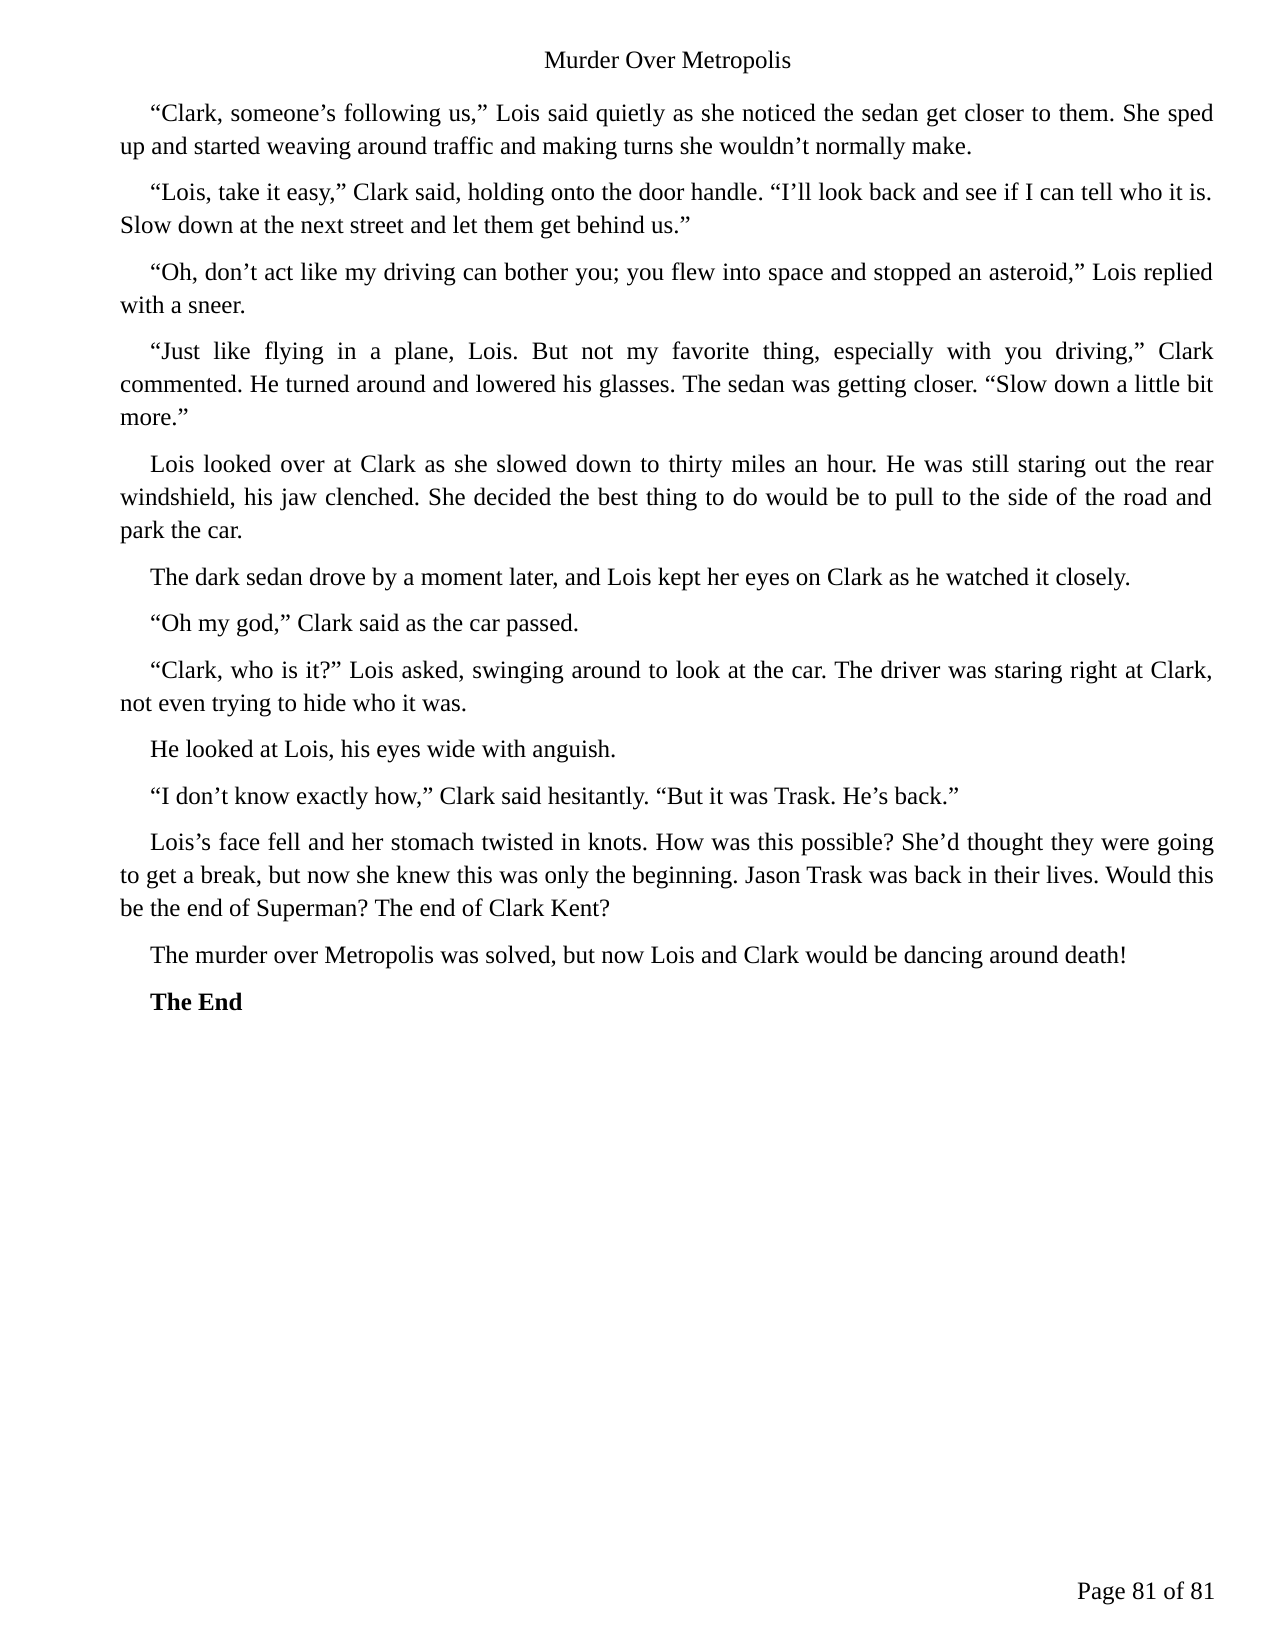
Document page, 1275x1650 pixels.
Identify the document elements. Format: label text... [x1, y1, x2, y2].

text “Oh my god,” Clark said as the car passed. [120, 608, 1215, 637]
text Lois’s face fell and her stomach twisted in knots. How was this possible? She’d thought they were going to get a break, but now she knew this was only the beginning. Jason Trask was back in their lives. Would this be the end of Superman? The end of Clark Kent? [120, 827, 1215, 922]
text “Clark, who is it?” Lois asked, swinging around to look at the car. The driver was staring right at Clark, not even trying to hide who it was. [120, 655, 1215, 717]
text The dark sedan drove by a moment later, and Lois kept her eyes on Clark as he watched it closely. [120, 562, 1215, 590]
text “Just like flying in a plane, Lois. But not my favorite thing, especially with you driving,” Clark commented. He turned around and lowered his glasses. The sedan was getting closer. “Slow down a little bit more.” [120, 336, 1215, 431]
text “Clark, someone’s following us,” Lois said quietly as she noticed the sedan get closer to them. She sped up and started weaving around traffic and making turns she wouldn’t normally make. [120, 98, 1215, 159]
text Lois looked over at Clark as she slowed down to thirty miles an hour. He was still staring out the rear windshield, his jaw clenched. She decided the best thing to do would be to pull to the side of the road and park the car. [120, 449, 1215, 544]
text He looked at Lois, his eyes wide with anguish. [120, 734, 1215, 763]
text “Oh, don’t act like my driving can bother you; you flew into space and stopped an asteroid,” Lois replied with a sneer. [120, 257, 1215, 319]
text The End [120, 987, 1215, 1015]
text “Lois, take it easy,” Clark said, holding onto the door handle. “I’ll look back and see if I can tell who it is. Slow down at the next street and let them get behind us.” [120, 177, 1215, 239]
text “I don’t know exactly how,” Clark said hesitantly. “But it was Trask. He’s back.” [120, 781, 1215, 810]
text The murder over Metropolis was solved, but now Lois and Clark would be dancing around death! [120, 940, 1215, 969]
